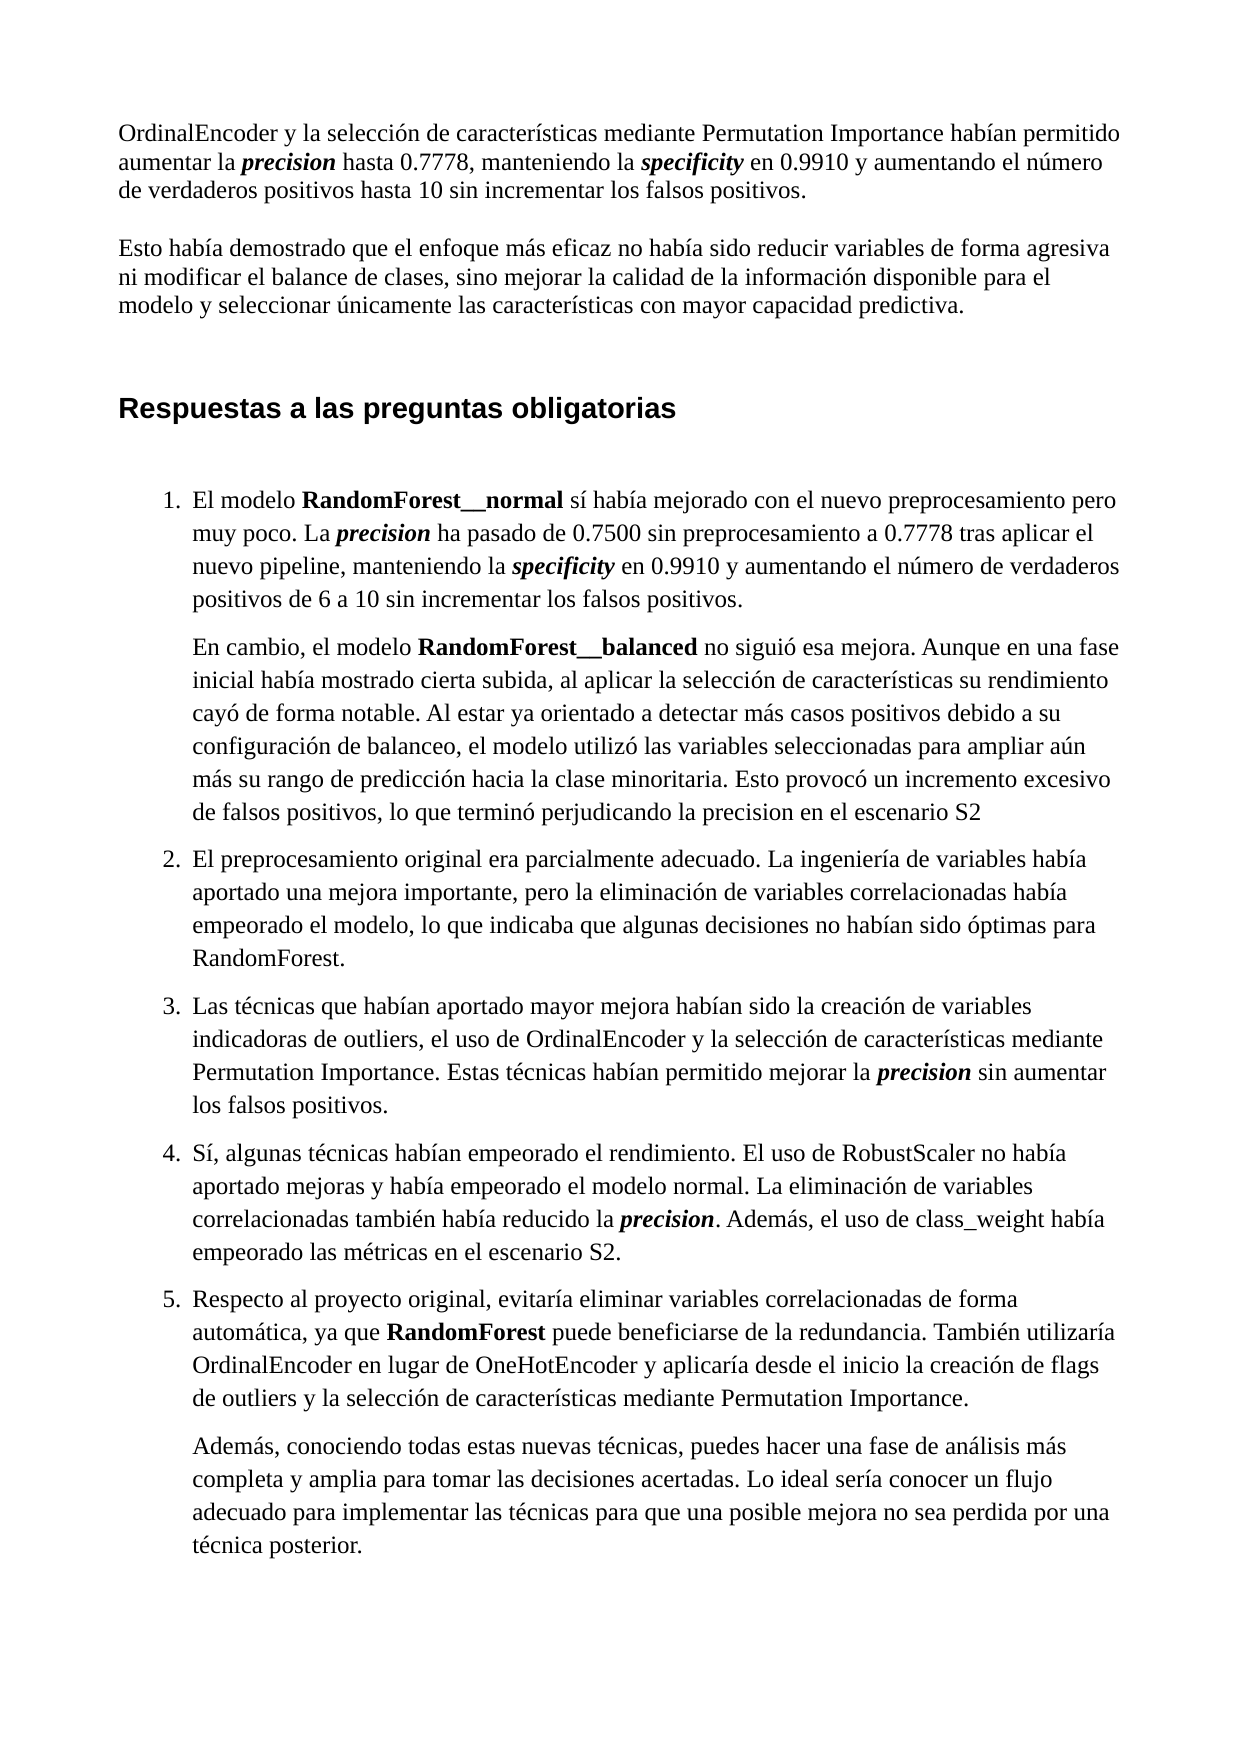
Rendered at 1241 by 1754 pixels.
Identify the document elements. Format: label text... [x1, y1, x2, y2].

text OrdinalEncoder y la selección de características mediante Permutation Importance habían permitido aumentar la precision hasta 0.7778, manteniendo la specificity en 0.9910 y aumentando el número de verdaderos positivos hasta 10 sin incrementar los falsos positivos. [118, 118, 1122, 204]
list El modelo RandomForest__normal sí había mejorado con el nuevo preprocesamiento pero muy poco. La precision ha pasado de 0.7500 sin preprocesamiento a 0.7778 tras aplicar el nuevo pipeline, manteniendo la specificity en 0.9910 y aumentando el número de verdaderos positivos de 6 a 10 sin incrementar los falsos positivos. [162, 485, 1122, 613]
list Las técnicas que habían aportado mayor mejora habían sido la creación de variables indicadoras de outliers, el uso de OrdinalEncoder y la selección de características mediante Permutation Importance. Estas técnicas habían permitido mejorar la precision sin aumentar los falsos positivos. [162, 991, 1122, 1119]
list Sí, algunas técnicas habían empeorado el rendimiento. El uso de RobustScaler no había aportado mejoras y había empeorado el modelo normal. La eliminación de variables correlacionadas también había reducido la precision. Además, el uso de class_weight había empeorado las métricas en el escenario S2. [162, 1138, 1122, 1266]
list El preprocesamiento original era parcialmente adecuado. La ingeniería de variables había aportado una mejora importante, pero la eliminación de variables correlacionadas había empeorado el modelo, lo que indicaba que algunas decisiones no habían sido óptimas para RandomForest. [162, 844, 1122, 972]
text Además, conociendo todas estas nuevas técnicas, puedes hacer una fase de análisis más completa y amplia para tomar las decisiones acertadas. Lo ideal sería conocer un flujo adecuado para implementar las técnicas para que una posible mejora no sea perdida por una técnica posterior. [118, 1431, 1122, 1559]
list Respecto al proyecto original, evitaría eliminar variables correlacionadas de forma automática, ya que RandomForest puede beneficiarse de la redundancia. También utilizaría OrdinalEncoder en lugar de OneHotEncoder y aplicaría desde el inicio la creación de flags de outliers y la selección de características mediante Permutation Importance. [162, 1284, 1122, 1412]
subtitle Respuestas a las preguntas obligatorias [118, 391, 1122, 425]
text En cambio, el modelo RandomForest__balanced no siguió esa mejora. Aunque en una fase inicial había mostrado cierta subida, al aplicar la selección de características su rendimiento cayó de forma notable. Al estar ya orientado a detectar más casos positivos debido a su configuración de balanceo, el modelo utilizó las variables seleccionadas para ampliar aún más su rango de predicción hacia la clase minoritaria. Esto provocó un incremento excesivo de falsos positivos, lo que terminó perjudicando la precision en el escenario S2 [118, 632, 1122, 826]
text Esto había demostrado que el enfoque más eficaz no había sido reducir variables de forma agresiva ni modificar el balance de clases, sino mejorar la calidad de la información disponible para el modelo y seleccionar únicamente las características con mayor capacidad predictiva. [118, 233, 1122, 319]
